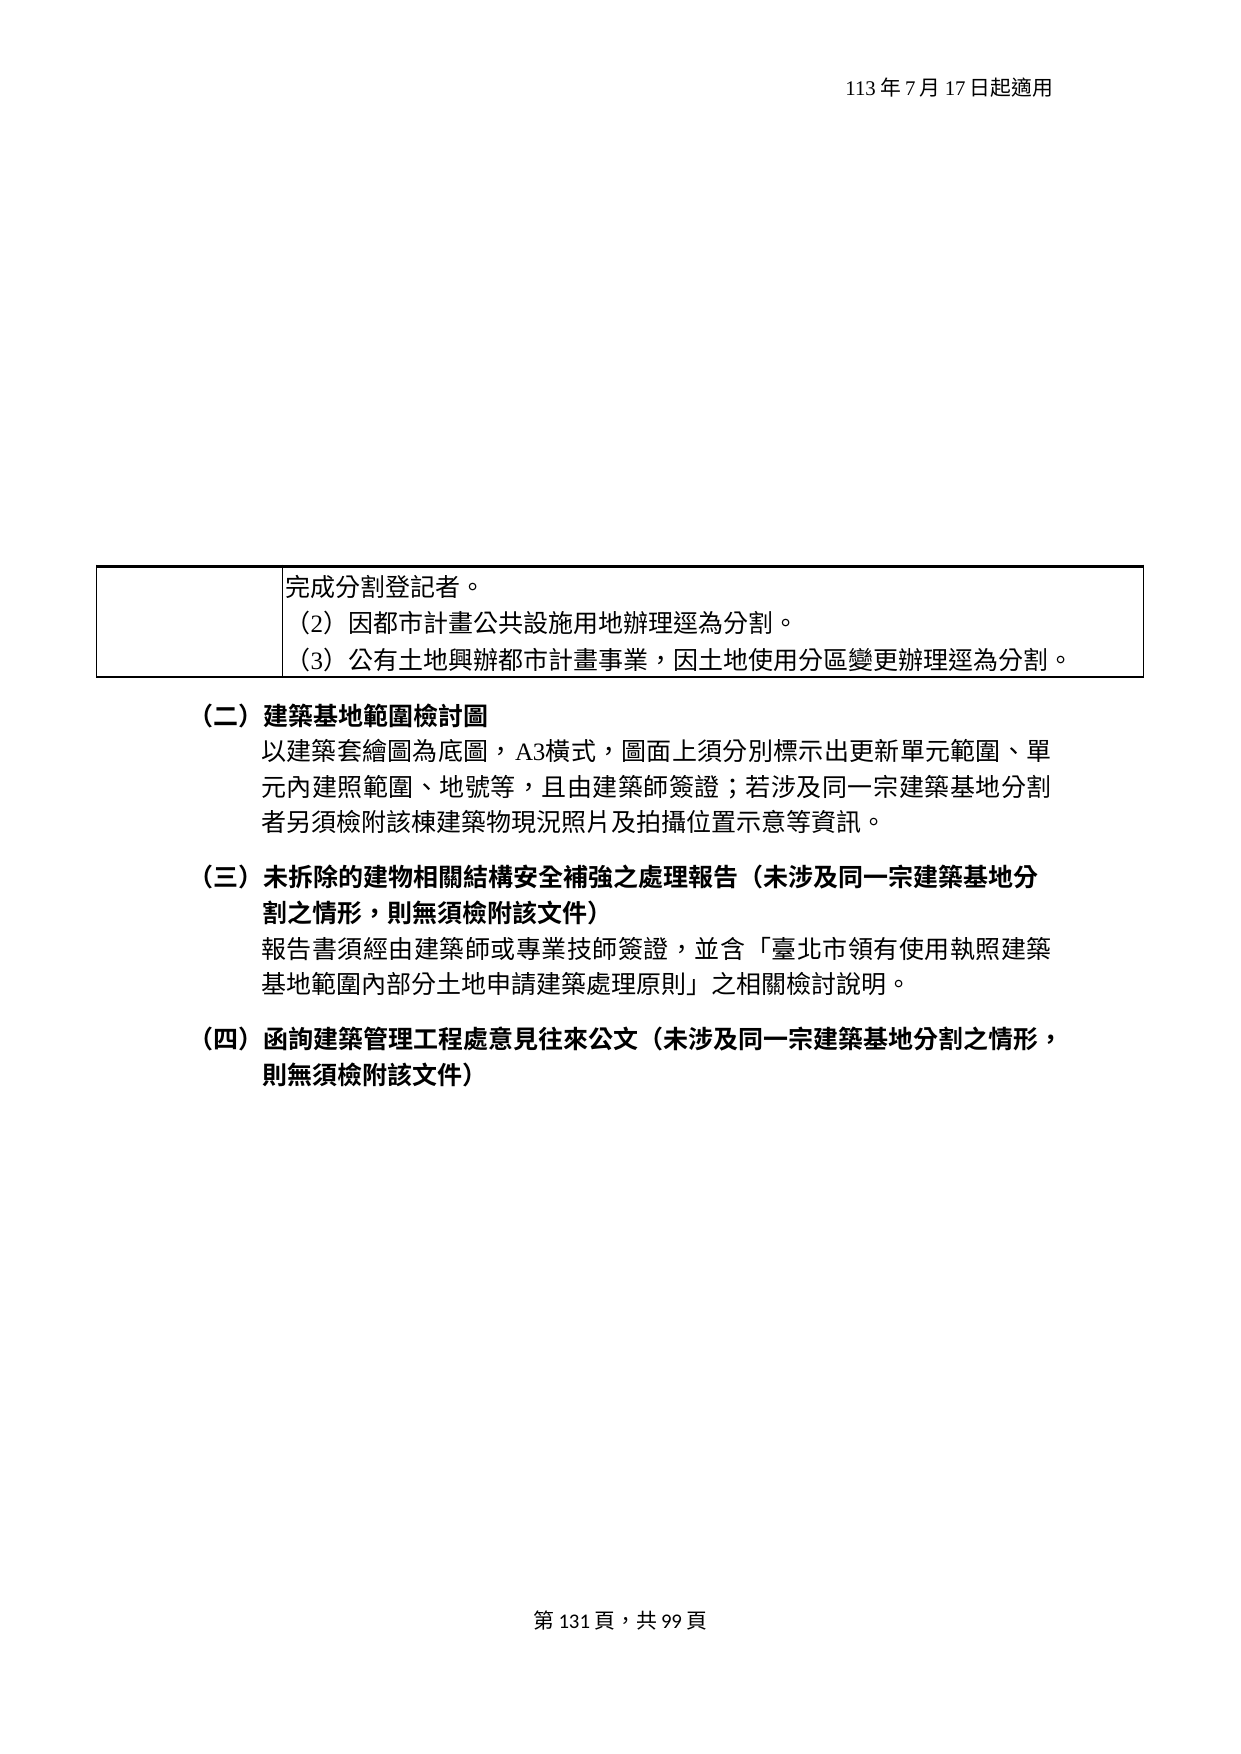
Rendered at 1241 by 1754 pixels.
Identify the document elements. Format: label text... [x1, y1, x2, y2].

text 以建築套繪圖為底圖，A3橫式，圖面上須分別標示出更新單元範圍、單元內建照範圍、地號等，且由建築師簽證；若涉及同一宗建築基地分割者另須檢附該棟建築物現況照片及拍攝位置示意等資訊。 [261, 732, 1052, 839]
text 報告書須經由建築師或專業技師簽證，並含「臺北市領有使用執照建築基地範圍內部分土地申請建築處理原則」之相關檢討說明。 [261, 930, 1052, 1001]
text （二）建築基地範圍檢討圖 [188, 696, 1052, 732]
table_cell [97, 568, 282, 676]
text （三）未拆除的建物相關結構安全補強之處理報告（未涉及同一宗建築基地分割之情形，則無須檢附該文件） [188, 857, 1052, 930]
text （四）函詢建築管理工程處意見往來公文（未涉及同一宗建築基地分割之情形，則無須檢附該文件） [188, 1019, 1052, 1092]
table_cell 完成分割登記者。 （2）因都市計畫公共設施用地辦理逕為分割。 （3）公有土地興辦都市計畫事業，因土地使用分區變更辦理逕為分割。 [283, 568, 1143, 676]
